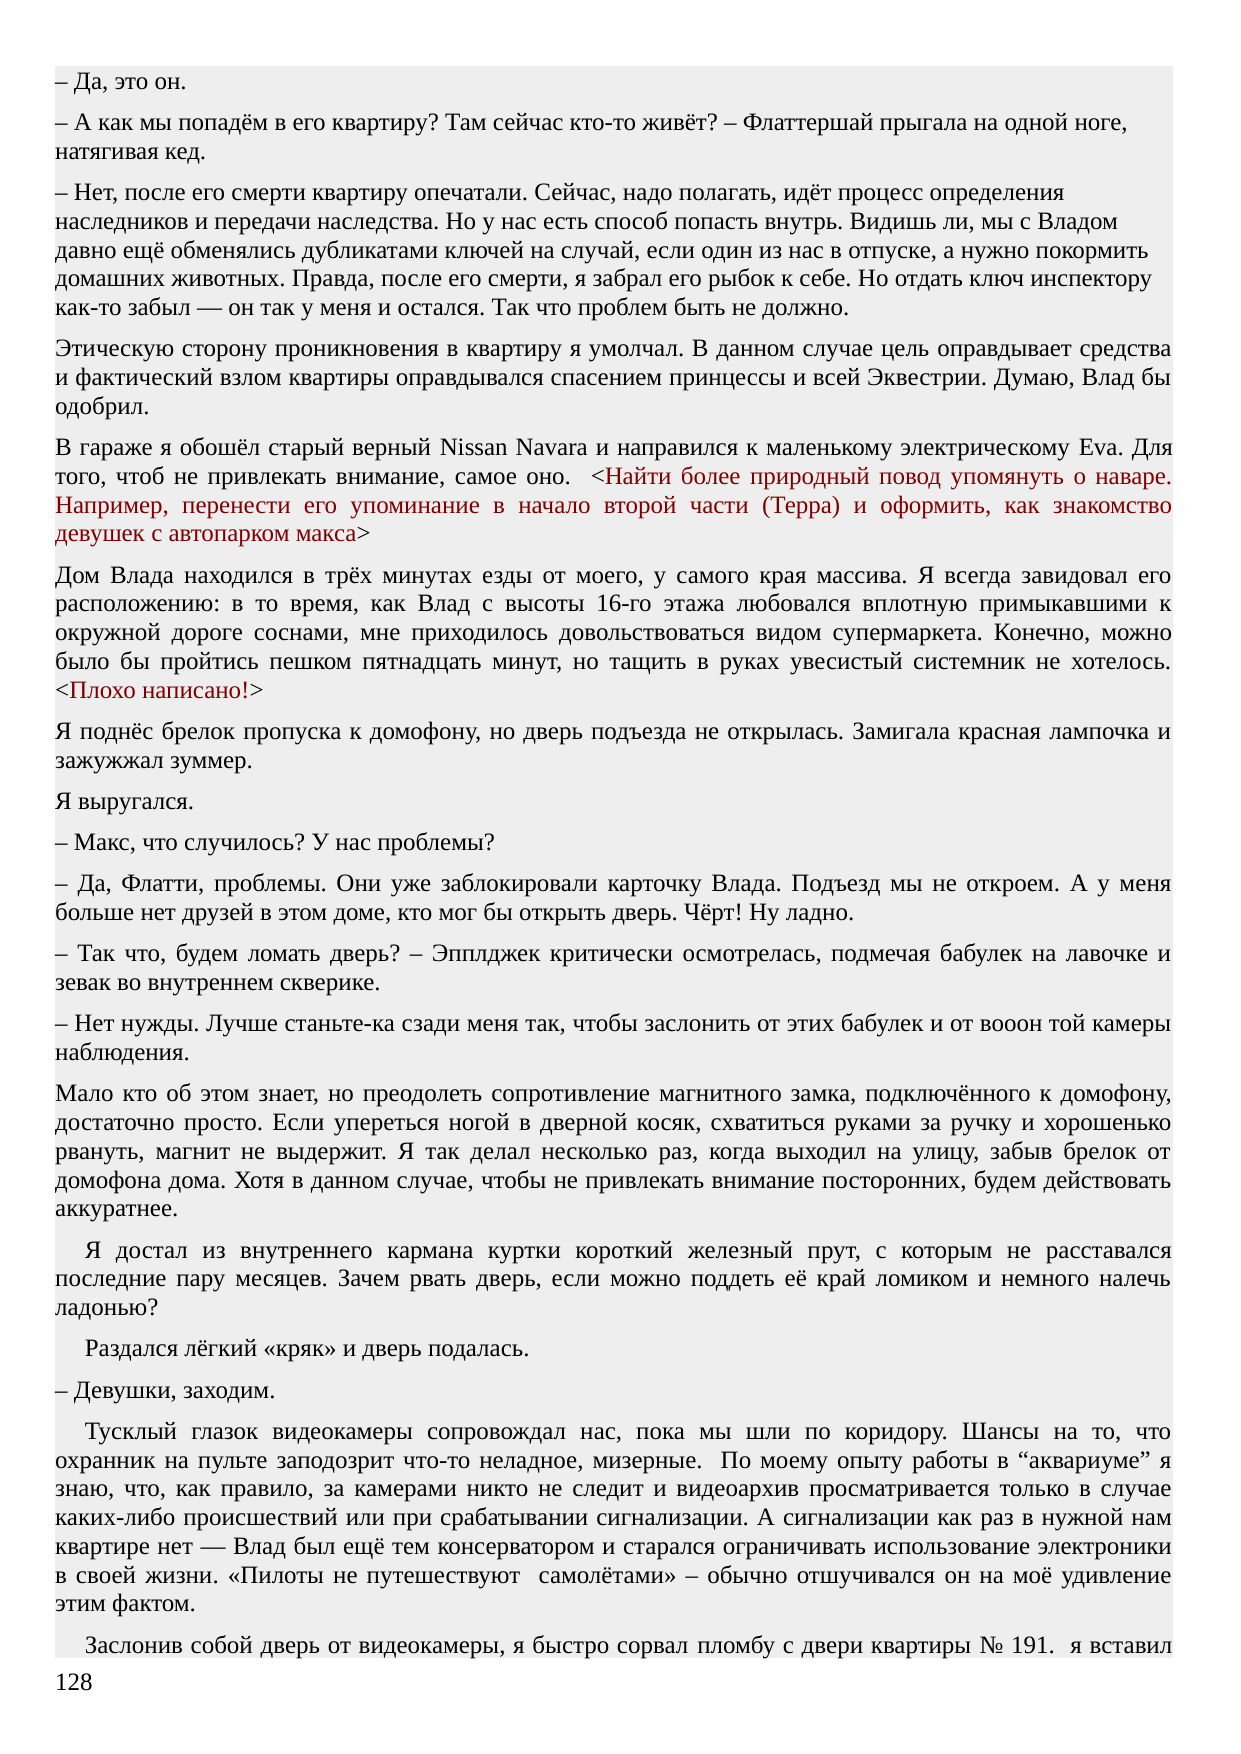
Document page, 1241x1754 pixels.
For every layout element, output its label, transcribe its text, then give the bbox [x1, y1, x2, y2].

text Этическую сторону проникновения в квартиру я умолчал. В данном случае цель оправдывает средства и фактический взлом квартиры оправдывался спасением принцессы и всей Эквестрии. Думаю, Влад бы одобрил. [55, 333, 1173, 420]
text Дом Влада находился в трёх минутах езды от моего, у самого края массива. Я всегда завидовал его расположению: в то время, как Влад с высоты 16-го этажа любовался вплотную примыкавшими к окружной дороге соснами, мне приходилось довольствоваться видом супермаркета. Конечно, можно было бы пройтись пешком пятнадцать минут, но тащить в руках увесистый системник не хотелось. <Плохо написано!> [55, 560, 1173, 703]
text – Да, это он. [55, 66, 1173, 95]
text – Макс, что случилось? У нас проблемы? [55, 827, 1173, 856]
text – Девушки, заходим. [55, 1375, 1173, 1403]
text В гараже я обошёл старый верный Nissan Navara и направился к маленькому электрическому Eva. Для того, чтоб не привлекать внимание, самое оно. <Найти более природный повод упомянуть о наваре. Например, перенести его упоминание в начало второй части (Терра) и оформить, как знакомство девушек с автопарком макса> [55, 432, 1173, 547]
text Я достал из внутреннего кармана куртки короткий железный прут, с которым не расставался последние пару месяцев. Зачем рвать дверь, если можно поддеть её край ломиком и немного налечь ладонью? [55, 1235, 1173, 1321]
text Тусклый глазок видеокамеры сопровождал нас, пока мы шли по коридору. Шансы на то, что охранник на пульте заподозрит что-то неладное, мизерные. По моему опыту работы в “аквариуме” я знаю, что, как правило, за камерами никто не следит и видеоархив просматривается только в случае каких-либо происшествий или при срабатывании сигнализации. А сигнализации как раз в нужной нам квартире нет — Влад был ещё тем консерватором и старался ограничивать использование электроники в своей жизни. «Пилоты не путешествуют самолётами» – обычно отшучивался он на моё удивление этим фактом. [55, 1416, 1173, 1617]
text Я выругался. [55, 786, 1173, 815]
text – А как мы попадём в его квартиру? Там сейчас кто-то живёт? – Флаттершай прыгала на одной ноге, натягивая кед. [55, 107, 1173, 165]
list Мало кто об этом знает, но преодолеть сопротивление магнитного замка, подключённого к домофону, достаточно просто. Если упереться ногой в дверной косяк, схватиться руками за ручку и хорошенько рвануть, магнит не выдержит. Я так делал несколько раз, когда выходил на улицу, забыв брелок от домофона дома. Хотя в данном случае, чтобы не привлекать внимание посторонних, будем действовать аккуратнее. [55, 1078, 1173, 1222]
text Раздался лёгкий «кряк» и дверь подалась. [55, 1333, 1173, 1362]
text – Нет, после его смерти квартиру опечатали. Сейчас, надо полагать, идёт процесс определения наследников и передачи наследства. Но у нас есть способ попасть внутрь. Видишь ли, мы с Владом давно ещё обменялись дубликатами ключей на случай, если один из нас в отпуске, а нужно покормить домашних животных. Правда, после его смерти, я забрал его рыбок к себе. Но отдать ключ инспектору как-то забыл — он так у меня и остался. Так что проблем быть не должно. [55, 177, 1173, 321]
text – Так что, будем ломать дверь? – Эпплджек критически осмотрелась, подмечая бабулек на лавочке и зевак во внутреннем скверике. [55, 938, 1173, 996]
text – Нет нужды. Лучше станьте-ка сзади меня так, чтобы заслонить от этих бабулек и от вооон той камеры наблюдения. [55, 1008, 1173, 1066]
text Я поднёс брелок пропуска к домофону, но дверь подъезда не открылась. Замигала красная лампочка и зажужжал зуммер. [55, 716, 1173, 773]
text Заслонив собой дверь от видеокамеры, я быстро сорвал пломбу с двери квартиры № 191. я вставил [55, 1630, 1173, 1658]
text – Да, Флатти, проблемы. Они уже заблокировали карточку Влада. Подъезд мы не откроем. А у меня больше нет друзей в этом доме, кто мог бы открыть дверь. Чёрт! Ну ладно. [55, 868, 1173, 926]
